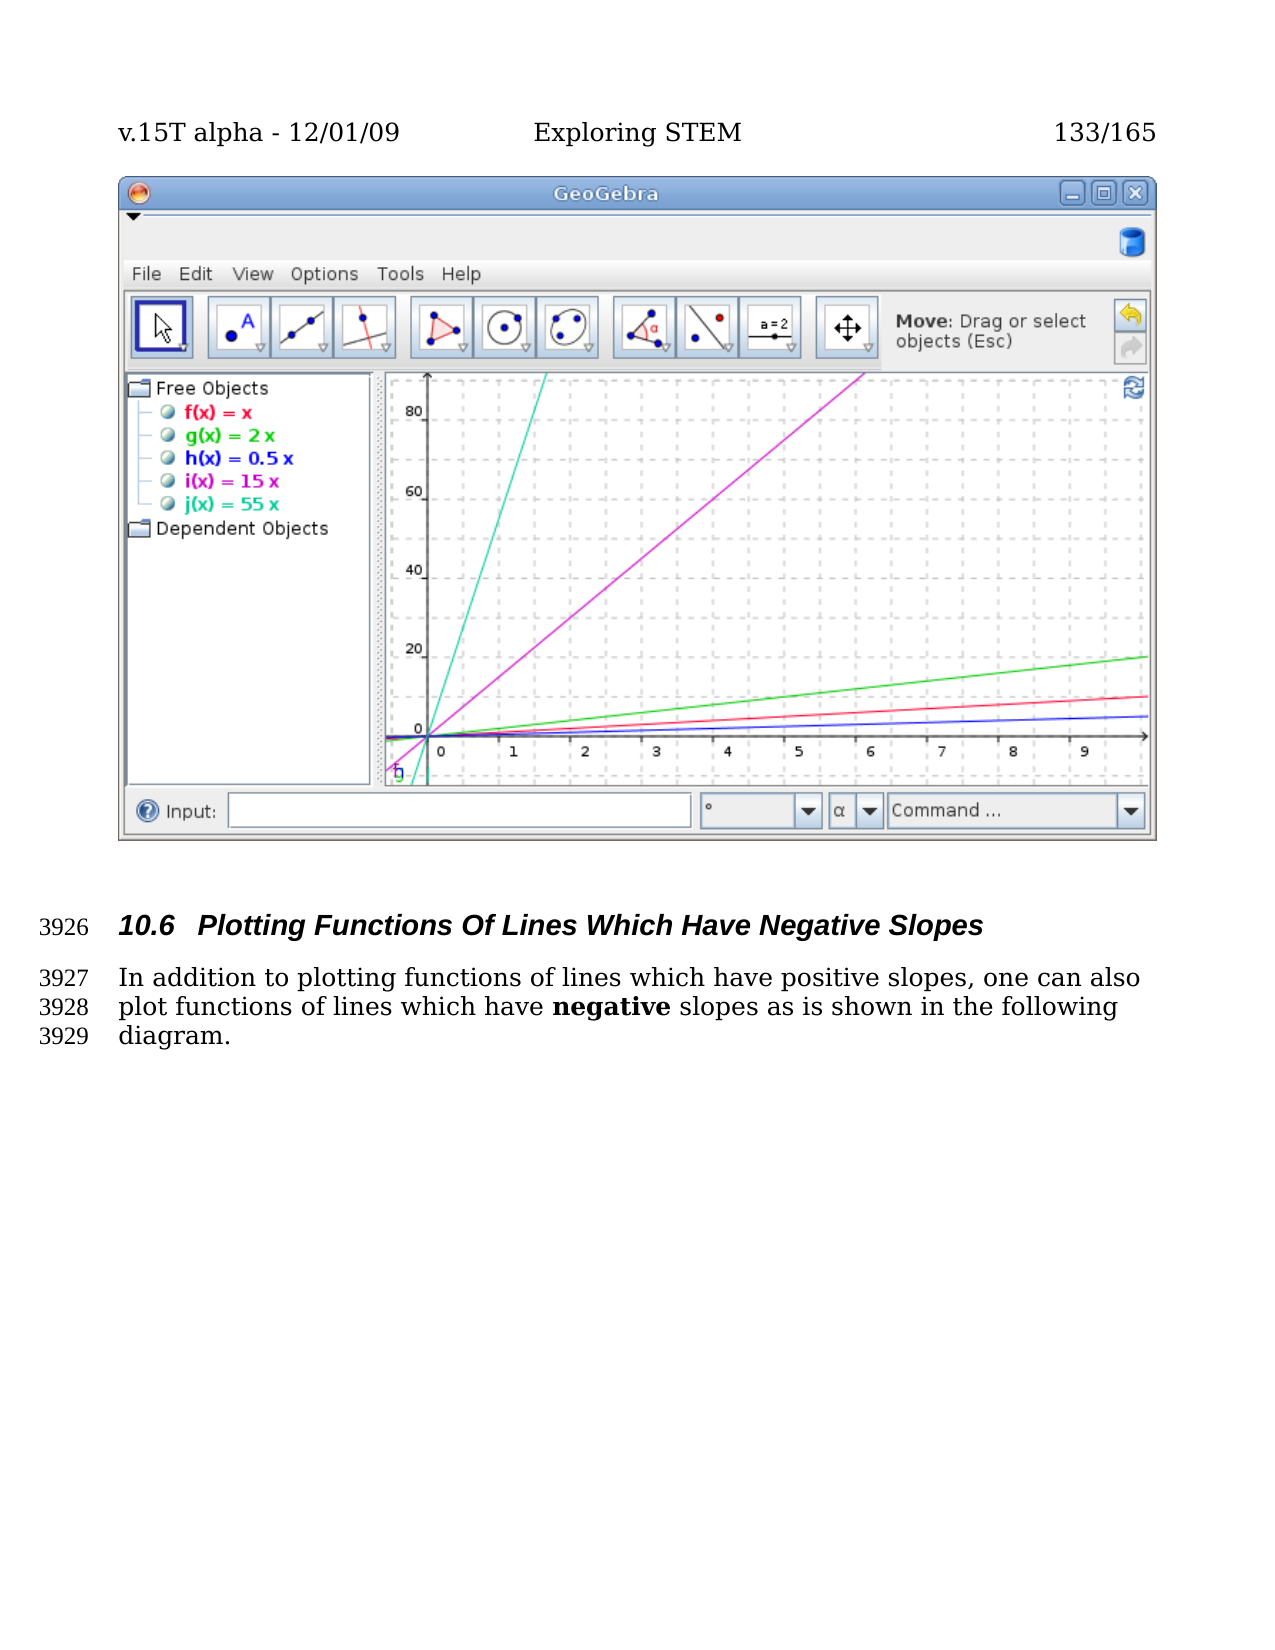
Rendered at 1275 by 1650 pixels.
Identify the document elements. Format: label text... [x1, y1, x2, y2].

text In addition to plotting functions of lines which have positive slopes, one can also plot functions of lines which have negative slopes as is shown in the following diagram. [118, 963, 1157, 1051]
picture [118, 176, 1157, 841]
subtitle Plotting Functions Of Lines Which Have Negative Slopes [118, 908, 1157, 942]
